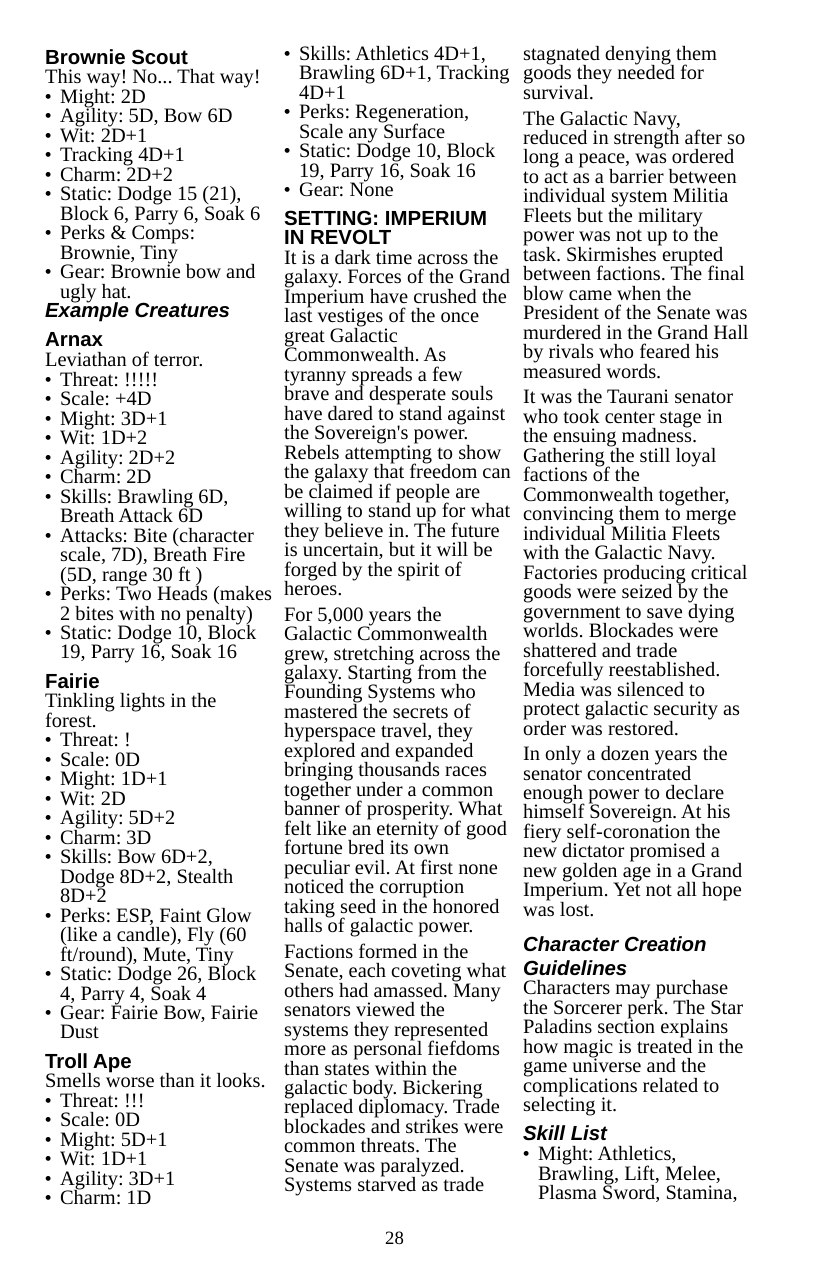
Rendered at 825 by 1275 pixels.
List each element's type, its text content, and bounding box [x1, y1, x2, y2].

list Might: 3D+1 [45, 409, 272, 429]
list Gear: Brownie bow and ugly hat. [45, 263, 272, 302]
list Wit: 2D [45, 790, 272, 809]
list Wit: 2D+1 [45, 127, 272, 146]
list Threat: !!!!! [45, 371, 272, 390]
list Perks: ESP, Faint Glow (like a candle), Fly (60 ft/round), Mute, Tiny [45, 907, 272, 965]
text For 5,000 years the Galactic Commonwealth grew, stretching across the galaxy. Starting from the Founding Systems who mastered the secrets of hyperspace travel, they explored and expanded bringing thousands races together under a common banner of prosperity. What felt like an eternity of good fortune bred its own peculiar evil. At first none noticed the corruption taking seed in the honored halls of galactic power. [284, 605, 511, 937]
subtitle Example Creatures [45, 302, 272, 322]
text This way! No... That way! [45, 68, 272, 88]
list Static: Dodge 10, Block 19, Parry 16, Soak 16 [45, 624, 272, 663]
list Agility: 2D+2 [45, 448, 272, 468]
subtitle Fairie [45, 669, 272, 692]
text stagnated denying them goods they needed for survival. [523, 45, 750, 103]
text Characters may purchase the Sorcerer perk. The Star Paladins section explains how magic is treated in the game universe and the complications related to selecting it. [523, 979, 750, 1116]
subtitle Troll Ape [45, 1049, 272, 1072]
list Charm: 3D [45, 829, 272, 848]
list Charm: 2D+2 [45, 166, 272, 185]
list Might: 5D+1 [45, 1131, 272, 1150]
list Skills: Athletics 4D+1, Brawling 6D+1, Tracking 4D+1 [284, 45, 511, 103]
text Factions formed in the Senate, each coveting what others had amassed. Many senators viewed the systems they represented more as personal fiefdoms than states within the galactic body. Bickering replaced diplomacy. Trade blockades and strikes were common threats. The Senate was paralyzed. Systems starved as trade [284, 943, 511, 1196]
subtitle Brownie Scout [45, 45, 272, 68]
list Attacks: Bite (character scale, 7D), Breath Fire (5D, range 30 ft ) [45, 526, 272, 585]
subtitle Skill List [523, 1122, 750, 1145]
list Charm: 1D [45, 1189, 272, 1209]
text Tinkling lights in the forest. [45, 692, 272, 731]
list Gear: Fairie Bow, Fairie Dust [45, 1004, 272, 1043]
list Static: Dodge 10, Block 19, Parry 16, Soak 16 [284, 142, 511, 181]
list Scale: 0D [45, 751, 272, 770]
list Static: Dodge 26, Block 4, Parry 4, Soak 4 [45, 965, 272, 1004]
text Smells worse than it looks. [45, 1072, 272, 1092]
subtitle Arnax [45, 328, 272, 351]
list Tracking 4D+1 [45, 146, 272, 166]
list Perks: Regeneration, Scale any Surface [284, 103, 511, 142]
subtitle setting: Imperium in Revolt [284, 210, 511, 249]
list Gear: None [284, 181, 511, 201]
text Leviathan of terror. [45, 351, 272, 371]
list Threat: !!! [45, 1092, 272, 1111]
list Might: Athletics, Brawling, Lift, Melee, Plasma Sword, Stamina, [523, 1145, 750, 1203]
list Perks & Comps: Brownie, Tiny [45, 224, 272, 263]
subtitle Character Creation Guidelines [523, 932, 750, 979]
list Wit: 1D+2 [45, 429, 272, 448]
list Charm: 2D [45, 468, 272, 487]
list Agility: 3D+1 [45, 1170, 272, 1189]
text In only a dozen years the senator concentrated enough power to declare himself Sovereign. At his fiery self-coronation the new dictator promised a new golden age in a Grand Imperium. Yet not all hope was lost. [523, 745, 750, 920]
list Scale: 0D [45, 1111, 272, 1131]
list Scale: +4D [45, 390, 272, 409]
list Agility: 5D+2 [45, 809, 272, 829]
list Skills: Bow 6D+2, Dodge 8D+2, Stealth 8D+2 [45, 848, 272, 907]
text The Galactic Navy, reduced in strength after so long a peace, was ordered to act as a barrier between individual system Militia Fleets but the military power was not up to the task. Skirmishes erupted between factions. The final blow came when the President of the Senate was murdered in the Grand Hall by rivals who feared his measured words. [523, 109, 750, 382]
list Skills: Brawling 6D, Breath Attack 6D [45, 487, 272, 526]
text It was the Taurani senator who took center stage in the ensuing madness. Gathering the still loyal factions of the Commonwealth together, convincing them to merge individual Militia Fleets with the Galactic Navy. Factories producing critical goods were seized by the government to save dying worlds. Blockades were shattered and trade forcefully reestablished. Media was silenced to protect galactic security as order was restored. [523, 388, 750, 739]
list Static: Dodge 15 (21), Block 6, Parry 6, Soak 6 [45, 185, 272, 224]
list Threat: ! [45, 731, 272, 751]
list Wit: 1D+1 [45, 1150, 272, 1170]
list Perks: Two Heads (makes 2 bites with no penalty) [45, 585, 272, 624]
text It is a dark time across the galaxy. Forces of the Grand Imperium have crushed the last vestiges of the once great Galactic Commonwealth. As tyranny spreads a few brave and desperate souls have dared to stand against the Sovereign's power. Rebels attempting to show the galaxy that freedom can be claimed if people are willing to stand up for what they believe in. The future is uncertain, but it will be forged by the spirit of heroes. [284, 249, 511, 599]
list Might: 2D [45, 88, 272, 107]
list Might: 1D+1 [45, 770, 272, 790]
list Agility: 5D, Bow 6D [45, 107, 272, 127]
